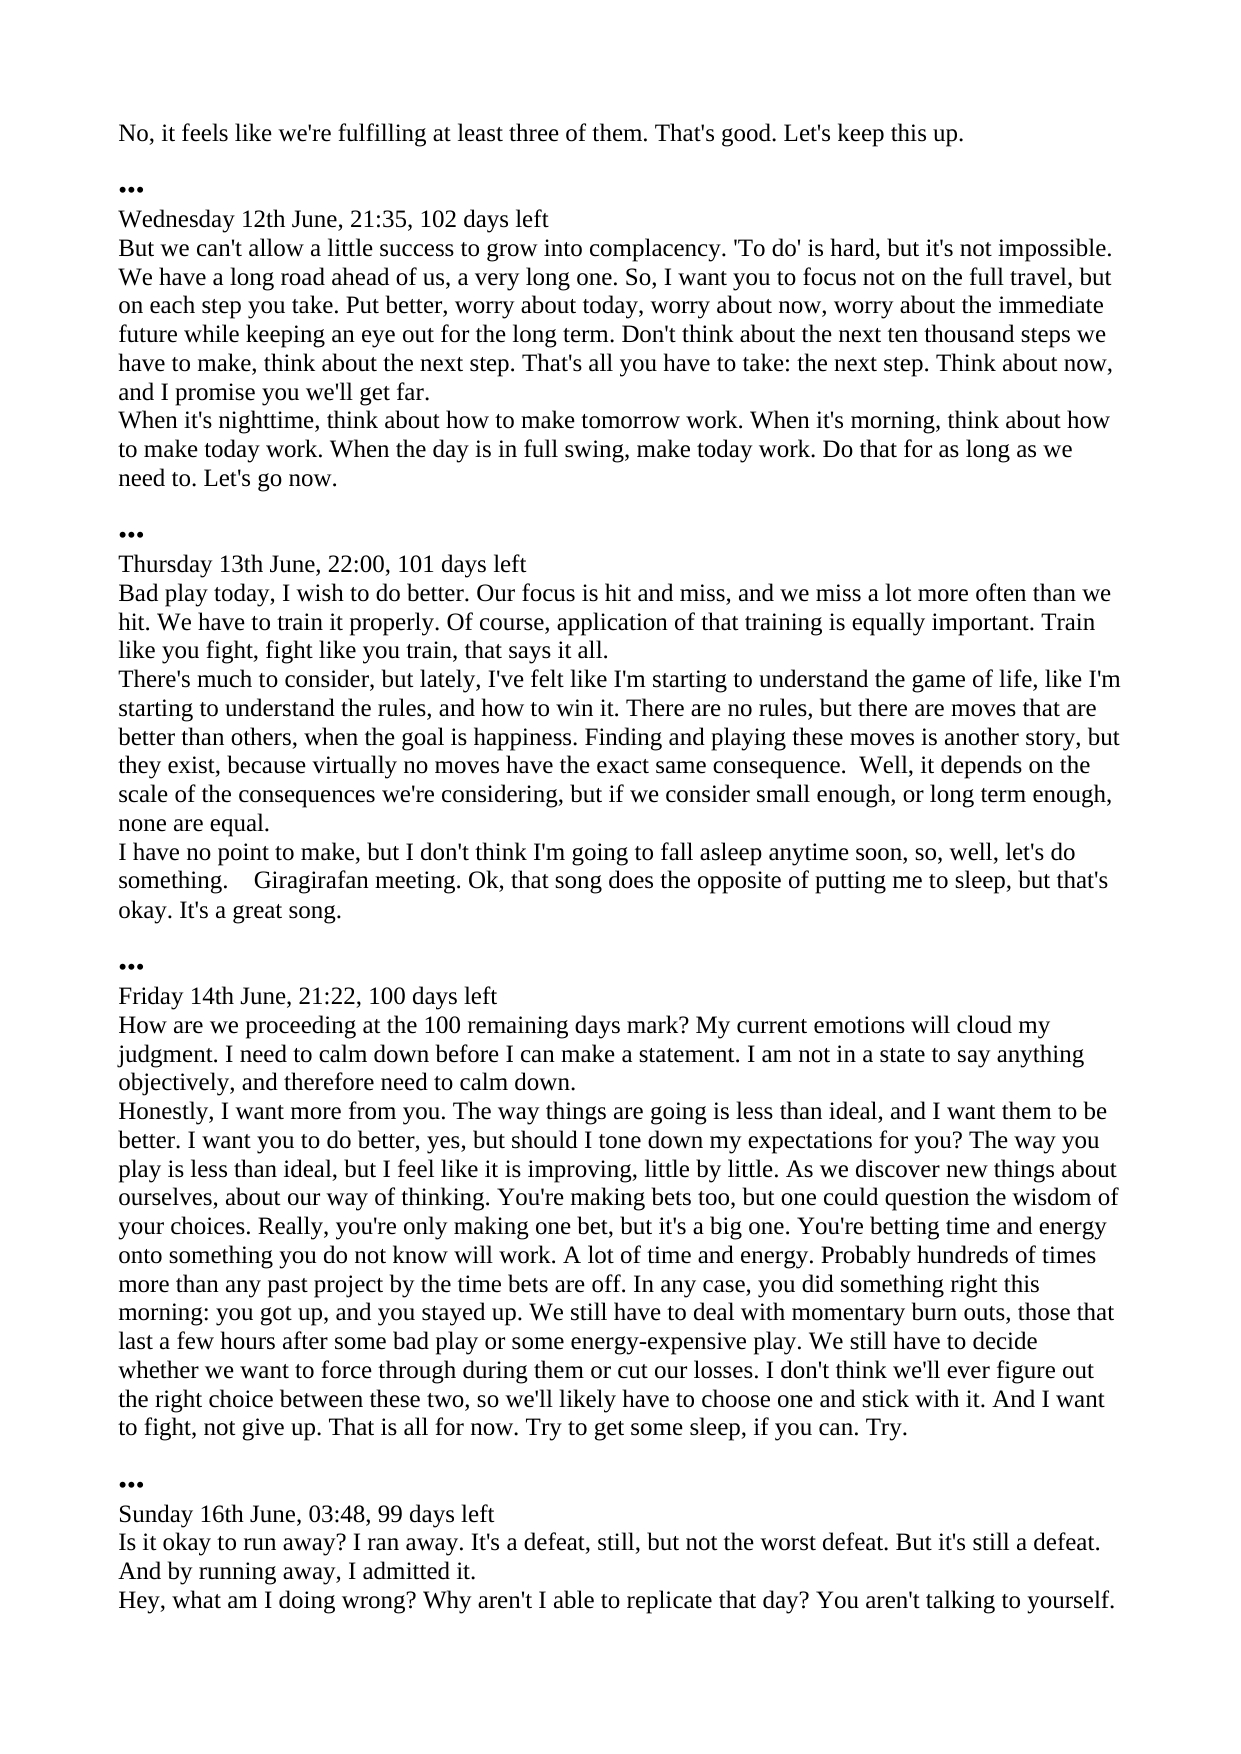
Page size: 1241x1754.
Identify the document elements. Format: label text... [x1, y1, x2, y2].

text How are we proceeding at the 100 remaining days mark? My current emotions will cloud my judgment. I need to calm down before I can make a statement. I am not in a state to say anything objectively, and therefore need to calm down. [118, 1010, 1122, 1096]
text No, it feels like we're fulfilling at least three of them. That's good. Let's keep this up. [118, 118, 1122, 147]
text ••• [118, 521, 1122, 549]
text ••• [118, 176, 1122, 204]
text But we can't allow a little success to grow into complacency. 'To do' is hard, but it's not impossible. We have a long road ahead of us, a very long one. So, I want you to focus not on the full travel, but on each step you take. Put better, worry about today, worry about now, worry about the immediate future while keeping an eye out for the long term. Don't think about the next ten thousand steps we have to make, think about the next step. That's all you have to take: the next step. Think about now, and I promise you we'll get far. [118, 233, 1122, 406]
text Honestly, I want more from you. The way things are going is less than ideal, and I want them to be better. I want you to do better, yes, but should I tone down my expectations for you? The way you play is less than ideal, but I feel like it is improving, little by little. As we discover new things about ourselves, about our way of thinking. You're making bets too, but one could question the wisdom of your choices. Really, you're only making one bet, but it's a big one. You're betting time and energy onto something you do not know will work. A lot of time and energy. Probably hundreds of times more than any past project by the time bets are off. In any case, you did something right this morning: you got up, and you stayed up. We still have to deal with momentary burn outs, those that last a few hours after some bad play or some energy-expensive play. We still have to decide whether we want to force through during them or cut our losses. I don't think we'll ever figure out the right choice between these two, so we'll likely have to choose one and stick with it. And I want to fight, not give up. That is all for now. Try to get some sleep, if you can. Try. [118, 1096, 1122, 1441]
text Friday 14th June, 21:22, 100 days left [118, 981, 1122, 1010]
text Hey, what am I doing wrong? Why aren't I able to replicate that day? You aren't talking to yourself. [118, 1585, 1122, 1614]
text I have no point to make, but I don't think I'm going to fall asleep anytime soon, so, well, let's do something. Giragirafan meeting. Ok, that song does the opposite of putting me to sleep, but that's okay. It's a great song. [118, 837, 1122, 924]
text Is it okay to run away? I ran away. It's a defeat, still, but not the worst defeat. But it's still a defeat. And by running away, I admitted it. [118, 1527, 1122, 1585]
text There's much to consider, but lately, I've felt like I'm starting to understand the game of life, like I'm starting to understand the rules, and how to win it. There are no rules, but there are moves that are better than others, when the goal is happiness. Finding and playing these moves is another story, but they exist, because virtually no moves have the exact same consequence. Well, it depends on the scale of the consequences we're considering, but if we consider small enough, or long term enough, none are equal. [118, 664, 1122, 837]
text Bad play today, I wish to do better. Our focus is hit and miss, and we miss a lot more often than we hit. We have to train it properly. Of course, application of that training is equally important. Train like you fight, fight like you train, that says it all. [118, 578, 1122, 664]
text When it's nighttime, think about how to make tomorrow work. When it's morning, think about how to make today work. When the day is in full swing, make today work. Do that for as long as we need to. Let's go now. [118, 406, 1122, 492]
text Thursday 13th June, 22:00, 101 days left [118, 549, 1122, 578]
text ••• [118, 952, 1122, 981]
text Wednesday 12th June, 21:35, 102 days left [118, 204, 1122, 233]
text ••• [118, 1470, 1122, 1499]
text Sunday 16th June, 03:48, 99 days left [118, 1499, 1122, 1527]
